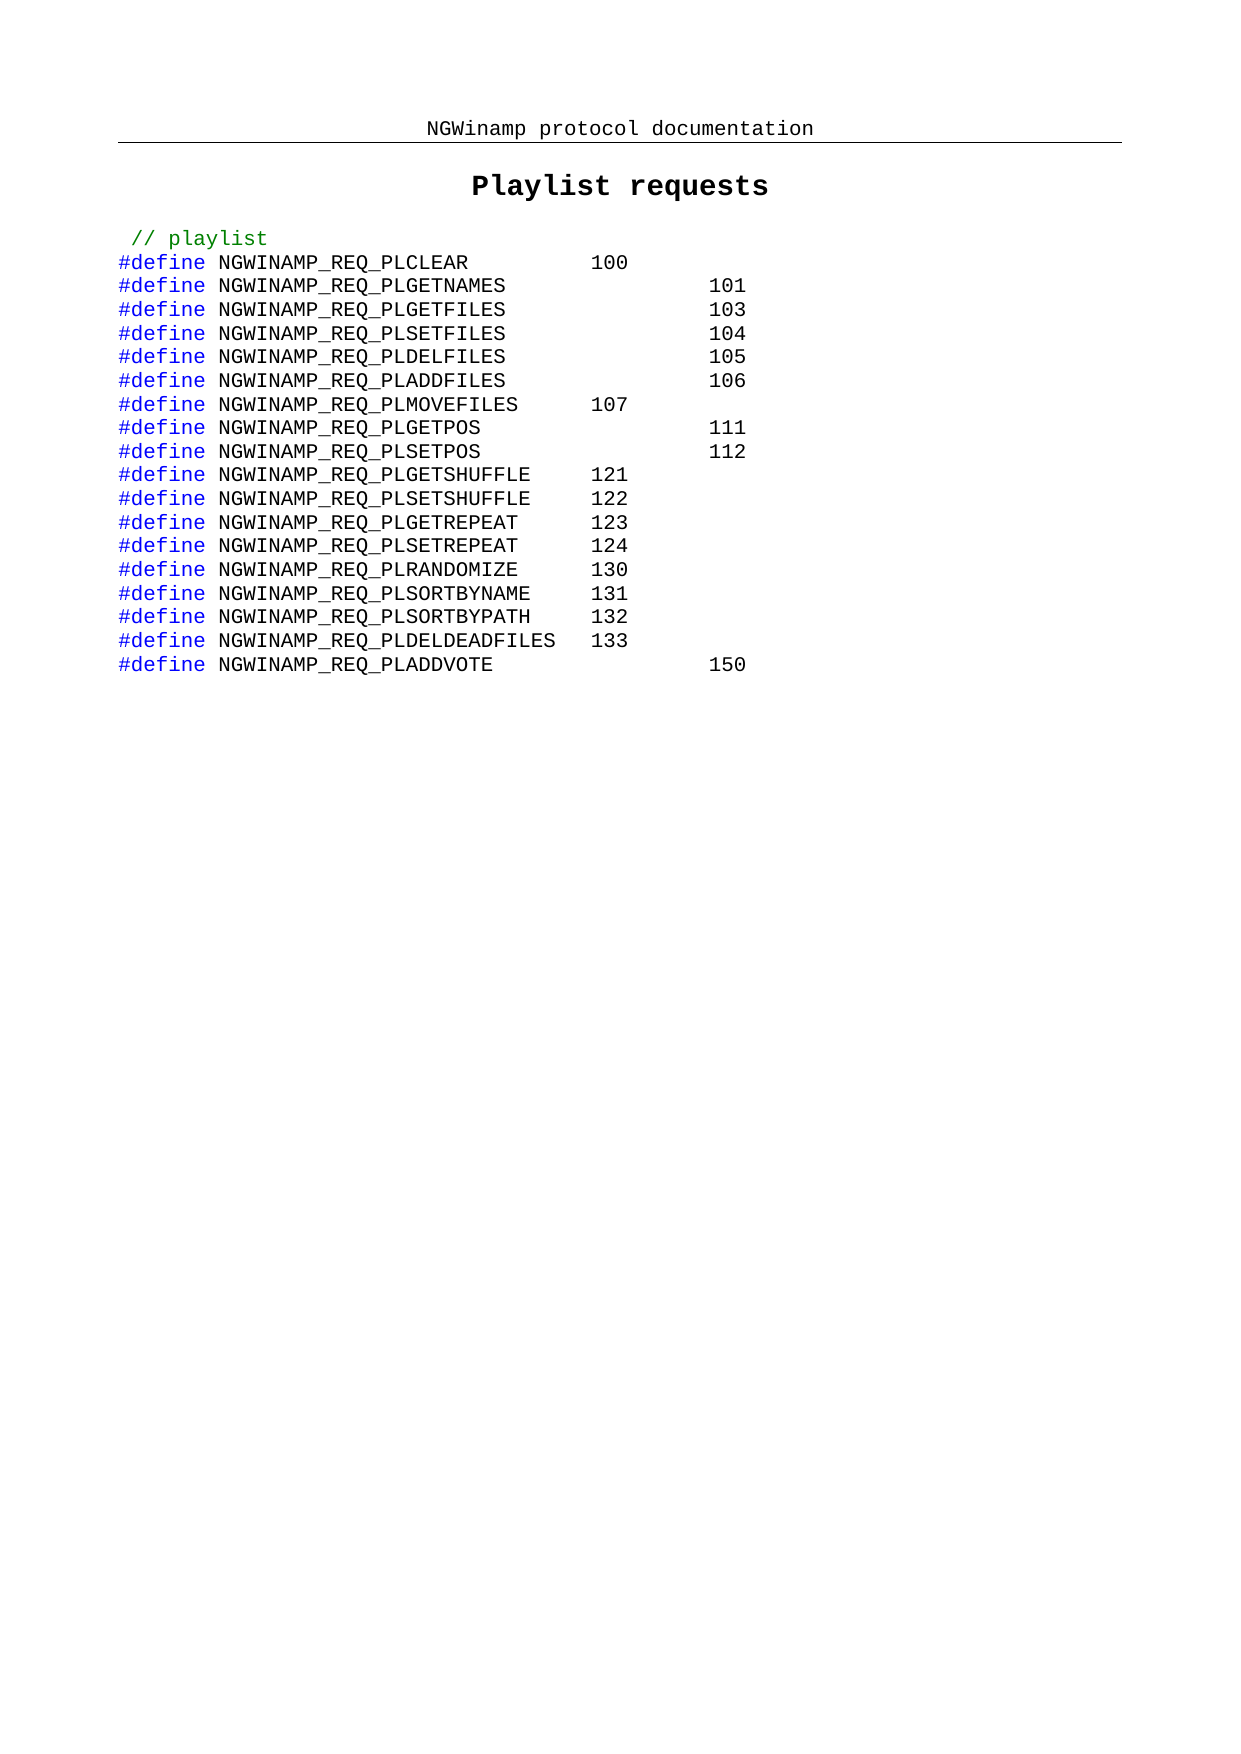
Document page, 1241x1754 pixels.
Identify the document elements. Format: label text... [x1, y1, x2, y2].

text Playlist requests [118, 171, 1122, 204]
text #define NGWINAMP_REQ_PLGETSHUFFLE 121 [118, 464, 1122, 488]
text #define NGWINAMP_REQ_PLGETPOS 111 [118, 417, 1122, 441]
text #define NGWINAMP_REQ_PLDELDEADFILES 133 [118, 630, 1122, 654]
text #define NGWINAMP_REQ_PLSETSHUFFLE 122 [118, 488, 1122, 512]
text #define NGWINAMP_REQ_PLCLEAR 100 [118, 252, 1122, 275]
text #define NGWINAMP_REQ_PLGETNAMES 101 [118, 275, 1122, 299]
text #define NGWINAMP_REQ_PLRANDOMIZE 130 [118, 559, 1122, 583]
text #define NGWINAMP_REQ_PLGETREPEAT 123 [118, 512, 1122, 535]
text #define NGWINAMP_REQ_PLSORTBYPATH 132 [118, 606, 1122, 630]
text #define NGWINAMP_REQ_PLADDFILES 106 [118, 370, 1122, 393]
text #define NGWINAMP_REQ_PLADDVOTE 150 [118, 654, 1122, 677]
text #define NGWINAMP_REQ_PLMOVEFILES 107 [118, 393, 1122, 417]
text #define NGWINAMP_REQ_PLSETPOS 112 [118, 441, 1122, 464]
text #define NGWINAMP_REQ_PLSETFILES 104 [118, 323, 1122, 346]
text #define NGWINAMP_REQ_PLSORTBYNAME 131 [118, 583, 1122, 606]
text #define NGWINAMP_REQ_PLGETFILES 103 [118, 299, 1122, 323]
text #define NGWINAMP_REQ_PLSETREPEAT 124 [118, 535, 1122, 559]
text #define NGWINAMP_REQ_PLDELFILES 105 [118, 346, 1122, 370]
text // playlist [118, 228, 1122, 252]
